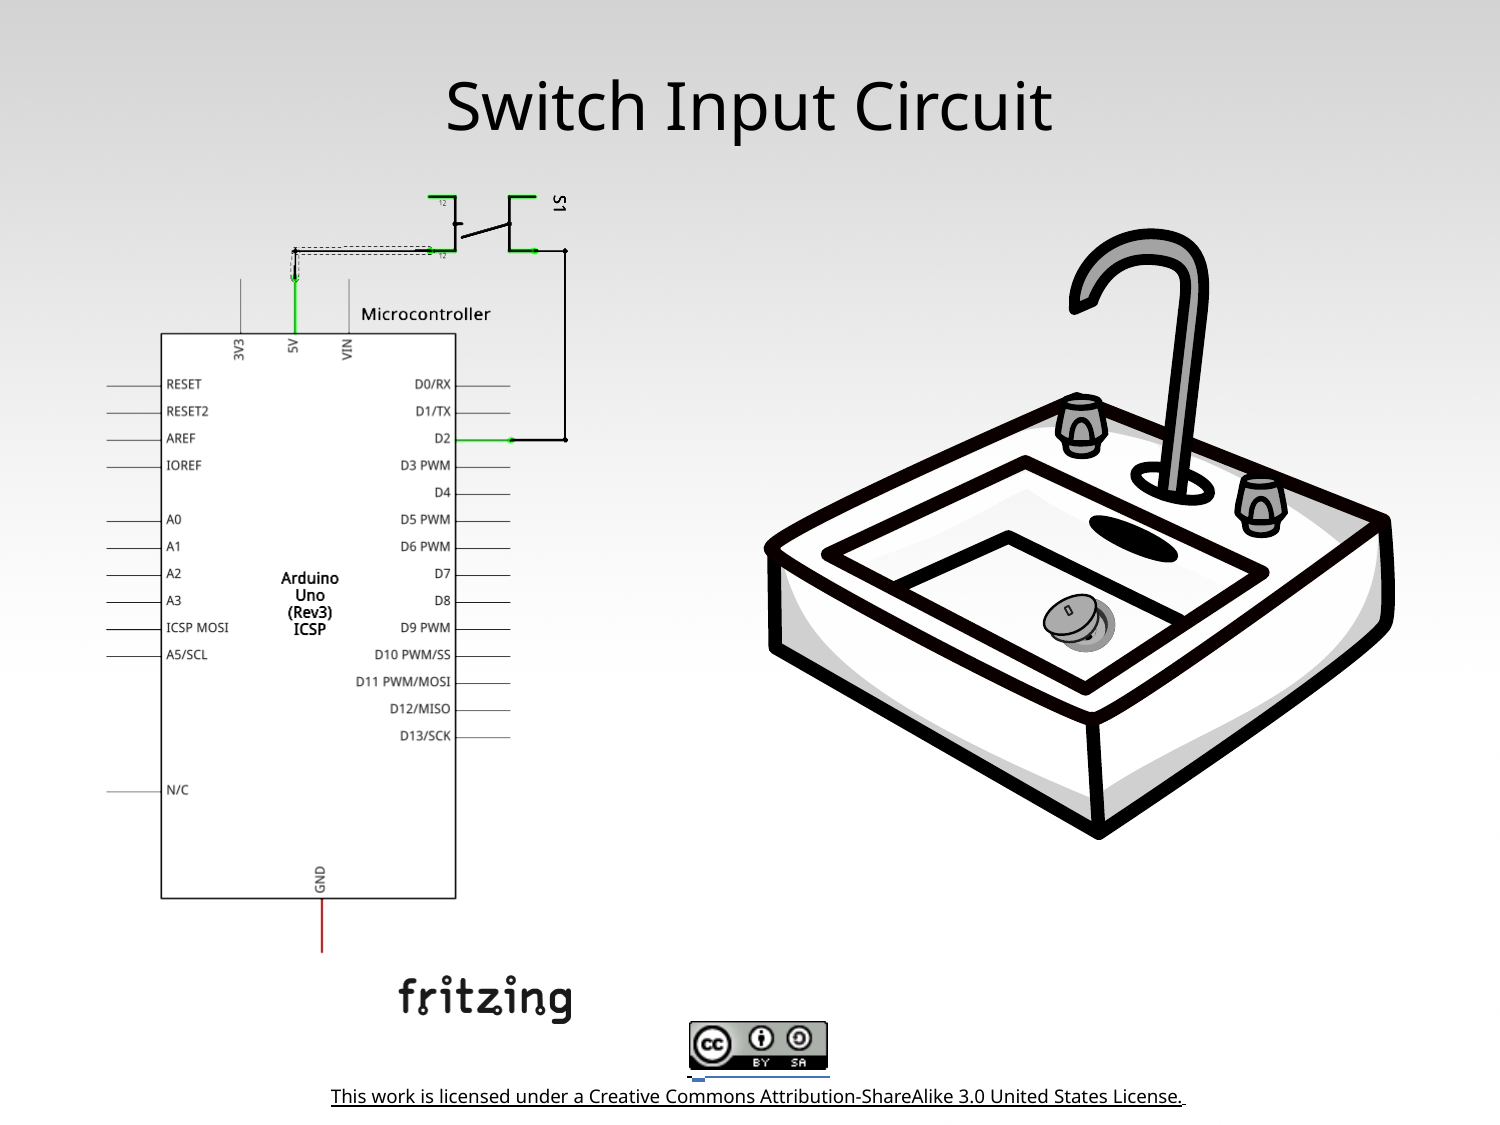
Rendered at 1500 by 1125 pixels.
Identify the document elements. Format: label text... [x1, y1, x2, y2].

title Switch Input Circuit [112, 50, 1388, 238]
picture [0, 0, 1500, 1125]
